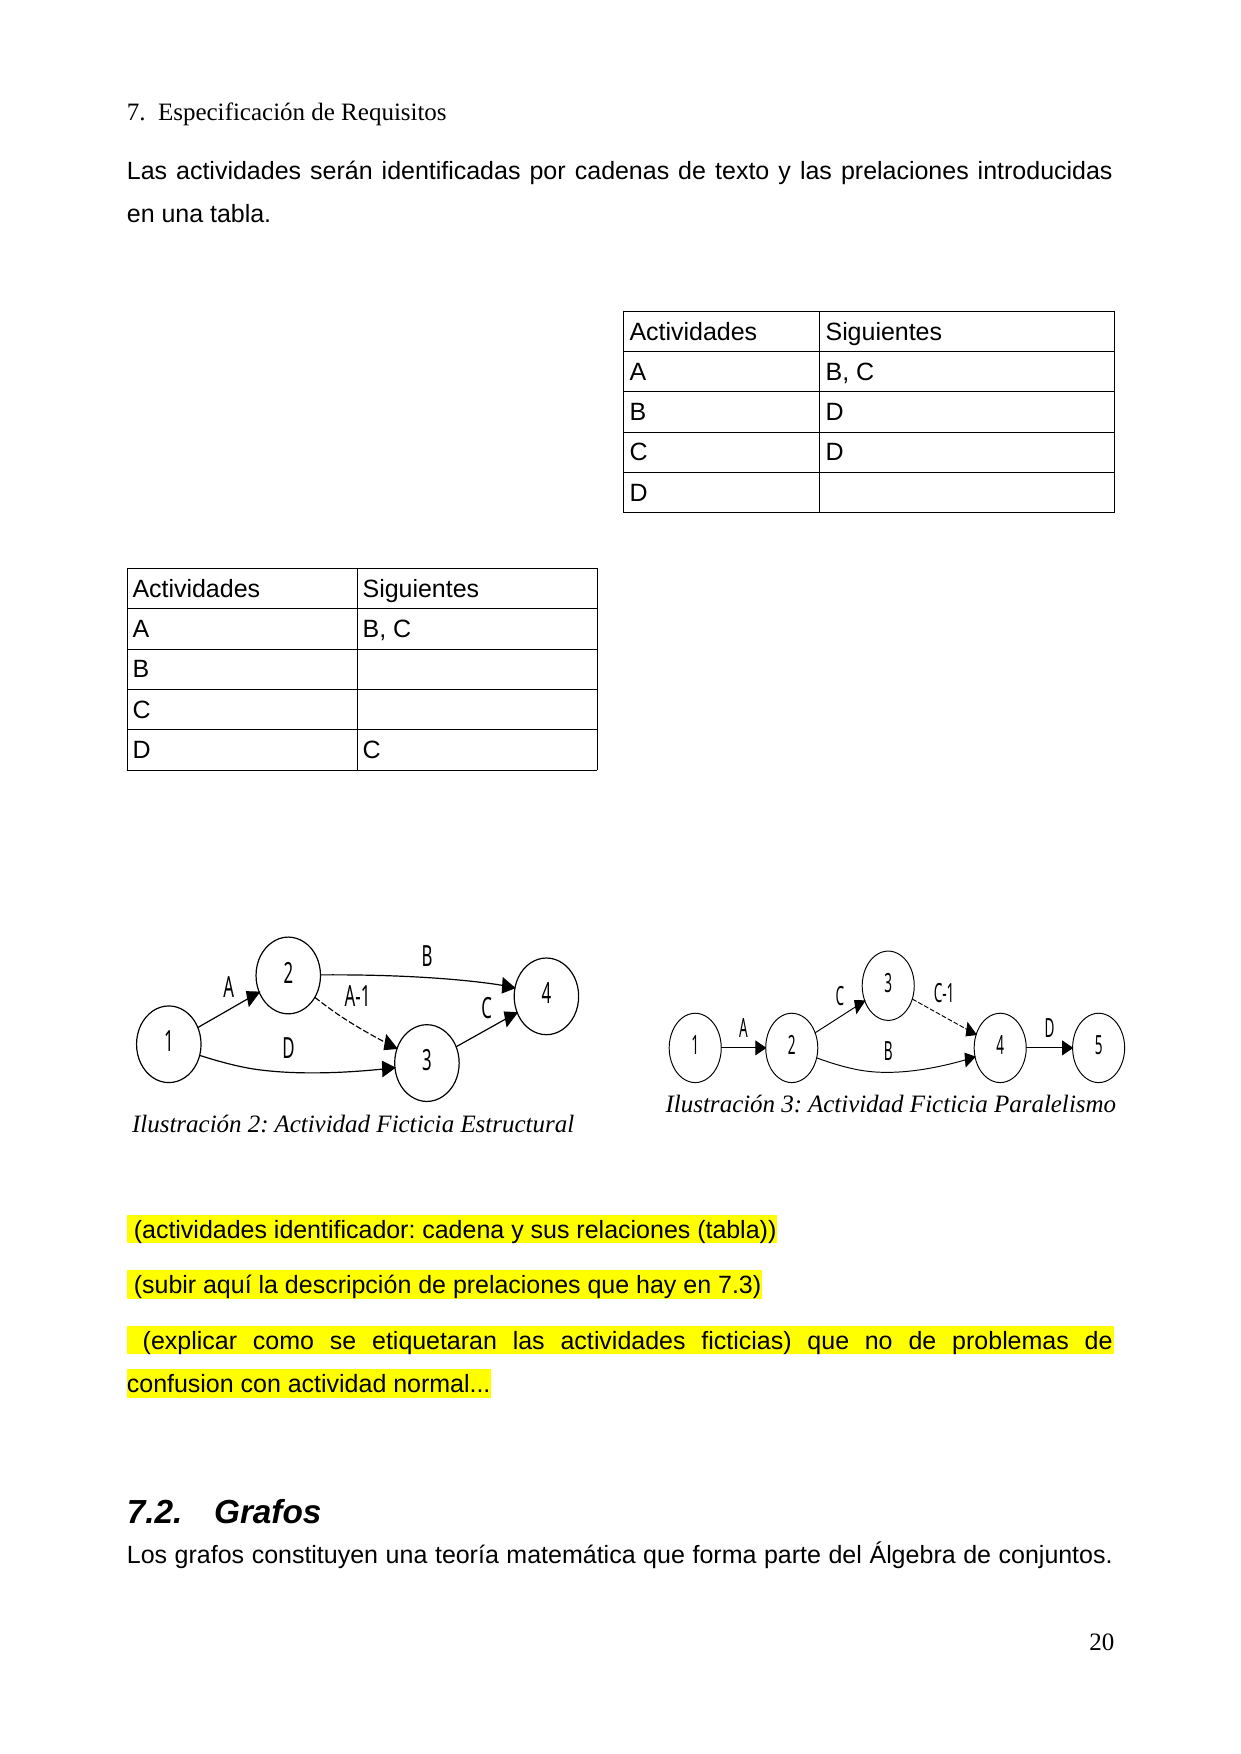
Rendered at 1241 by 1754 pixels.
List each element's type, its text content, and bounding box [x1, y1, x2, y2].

table_cell [358, 650, 597, 689]
text (explicar como se etiquetaran las actividades ficticias) que no de problemas de confusion con actividad normal... [127, 1326, 1114, 1398]
text Ilustración 2: Actividad Ficticia Estructural [132, 931, 597, 1138]
text Ilustración 3: Actividad Ficticia Paralelismo [665, 936, 1143, 1118]
table_cell [358, 690, 597, 729]
subtitle Grafos [127, 1492, 1114, 1531]
text (subir aquí la descripción de prelaciones que hay en 7.3) [127, 1270, 1114, 1299]
table_header Siguientes [358, 569, 597, 608]
table_cell A [624, 352, 819, 391]
table_cell D [820, 433, 1114, 472]
table_cell A [128, 609, 357, 648]
table_cell D [128, 730, 357, 769]
text Las actividades serán identificadas por cadenas de texto y las prelaciones introducidas en una tabla. [127, 156, 1114, 228]
table_header Actividades [624, 312, 819, 351]
table_header Siguientes [820, 312, 1114, 351]
table_cell C [358, 730, 597, 769]
table_cell B [624, 392, 819, 432]
text (actividades identificador: cadena y sus relaciones (tabla)) [127, 1214, 1114, 1243]
table_cell C [128, 690, 357, 729]
table_cell C [624, 433, 819, 472]
text Los grafos constituyen una teoría matemática que forma parte del Álgebra de conjuntos. [127, 1539, 1114, 1568]
table_cell [820, 473, 1114, 512]
table_cell D [624, 473, 819, 512]
table_cell B [128, 650, 357, 689]
table_cell D [820, 392, 1114, 432]
table_cell B, C [820, 352, 1114, 391]
table_cell B, C [358, 609, 597, 648]
table_header Actividades [128, 569, 357, 608]
